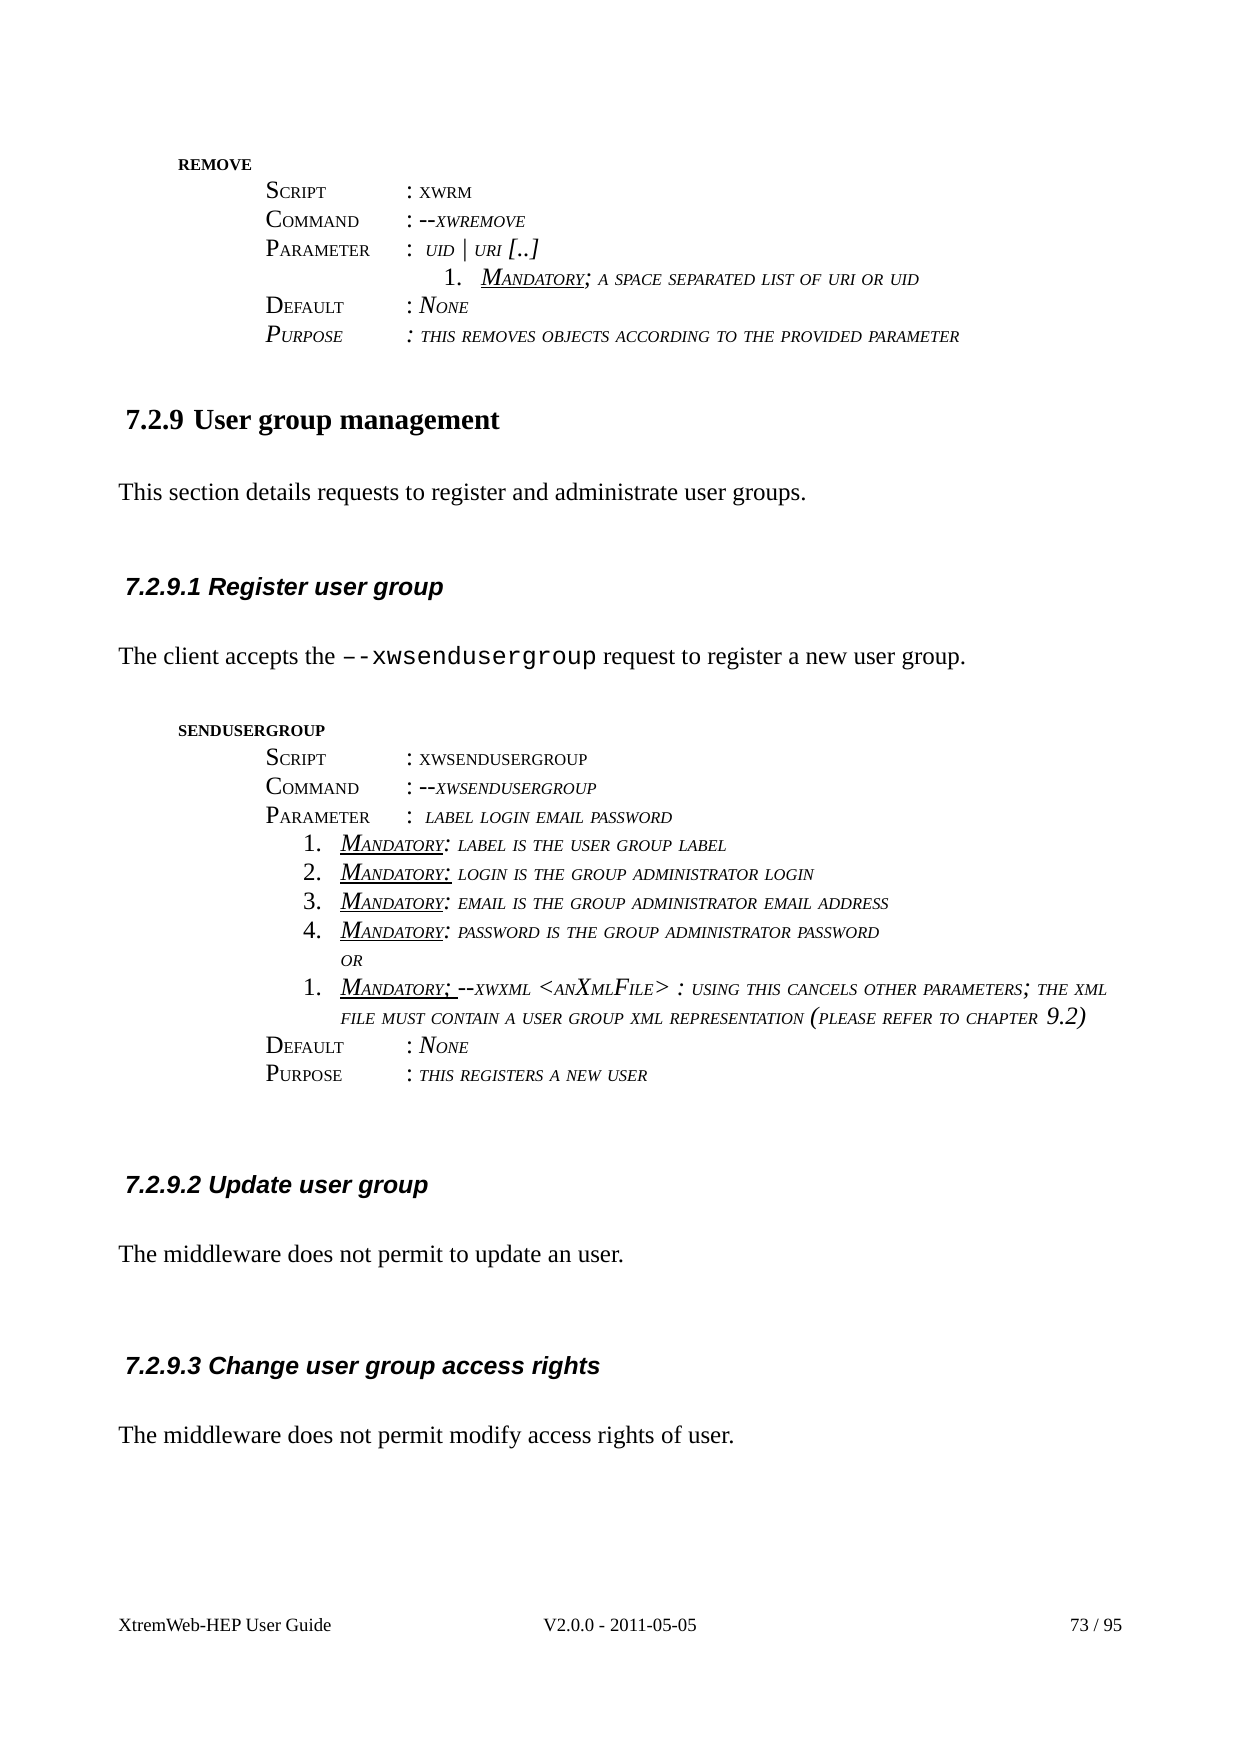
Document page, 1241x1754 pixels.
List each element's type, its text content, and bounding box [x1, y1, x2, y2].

list Mandatory; --xwxml <anXmlFile> : using this cancels other parameters; the xml file must contain a user group xml representation (please refer to chapter 9.2) [303, 972, 1122, 1030]
text The middleware does not permit modify access rights of user. [118, 1421, 1122, 1449]
list Mandatory: email is the group administrator email address [303, 886, 1122, 915]
list Mandatory: login is the group administrator login [303, 857, 1122, 886]
subtitle Change user group access rights [118, 1351, 1122, 1379]
list or [303, 943, 1122, 972]
text Parameter : uid | uri [..] [265, 233, 1122, 262]
text Script : xwsendusergroup [265, 742, 1122, 771]
text sendusergroup [178, 713, 1122, 742]
list Mandatory: label is the user group label [303, 828, 1122, 857]
text Script : xwrm [265, 176, 1122, 204]
text The client accepts the –-xwsendusergroup request to register a new user group. [118, 641, 1122, 672]
list Mandatory; a space separated list of uri or uid [443, 262, 1122, 291]
text Purpose : this removes objects according to the provided parameter [265, 319, 1122, 348]
text The middleware does not permit to update an user. [118, 1239, 1122, 1268]
text Default : None [265, 1030, 1122, 1058]
subtitle User group management [118, 402, 1122, 435]
list Mandatory: password is the group administrator password [303, 915, 1122, 943]
text Command : --xwremove [265, 204, 1122, 233]
text This section details requests to register and administrate user groups. [118, 477, 1122, 505]
text Parameter : label login email password [265, 800, 1122, 828]
text Command : --xwsendusergroup [265, 771, 1122, 800]
subtitle Register user group [118, 572, 1122, 600]
subtitle Update user group [118, 1170, 1122, 1198]
text Default : None [265, 291, 1122, 319]
text remove [178, 147, 1122, 176]
text Purpose : this registers a new user [265, 1058, 1122, 1087]
